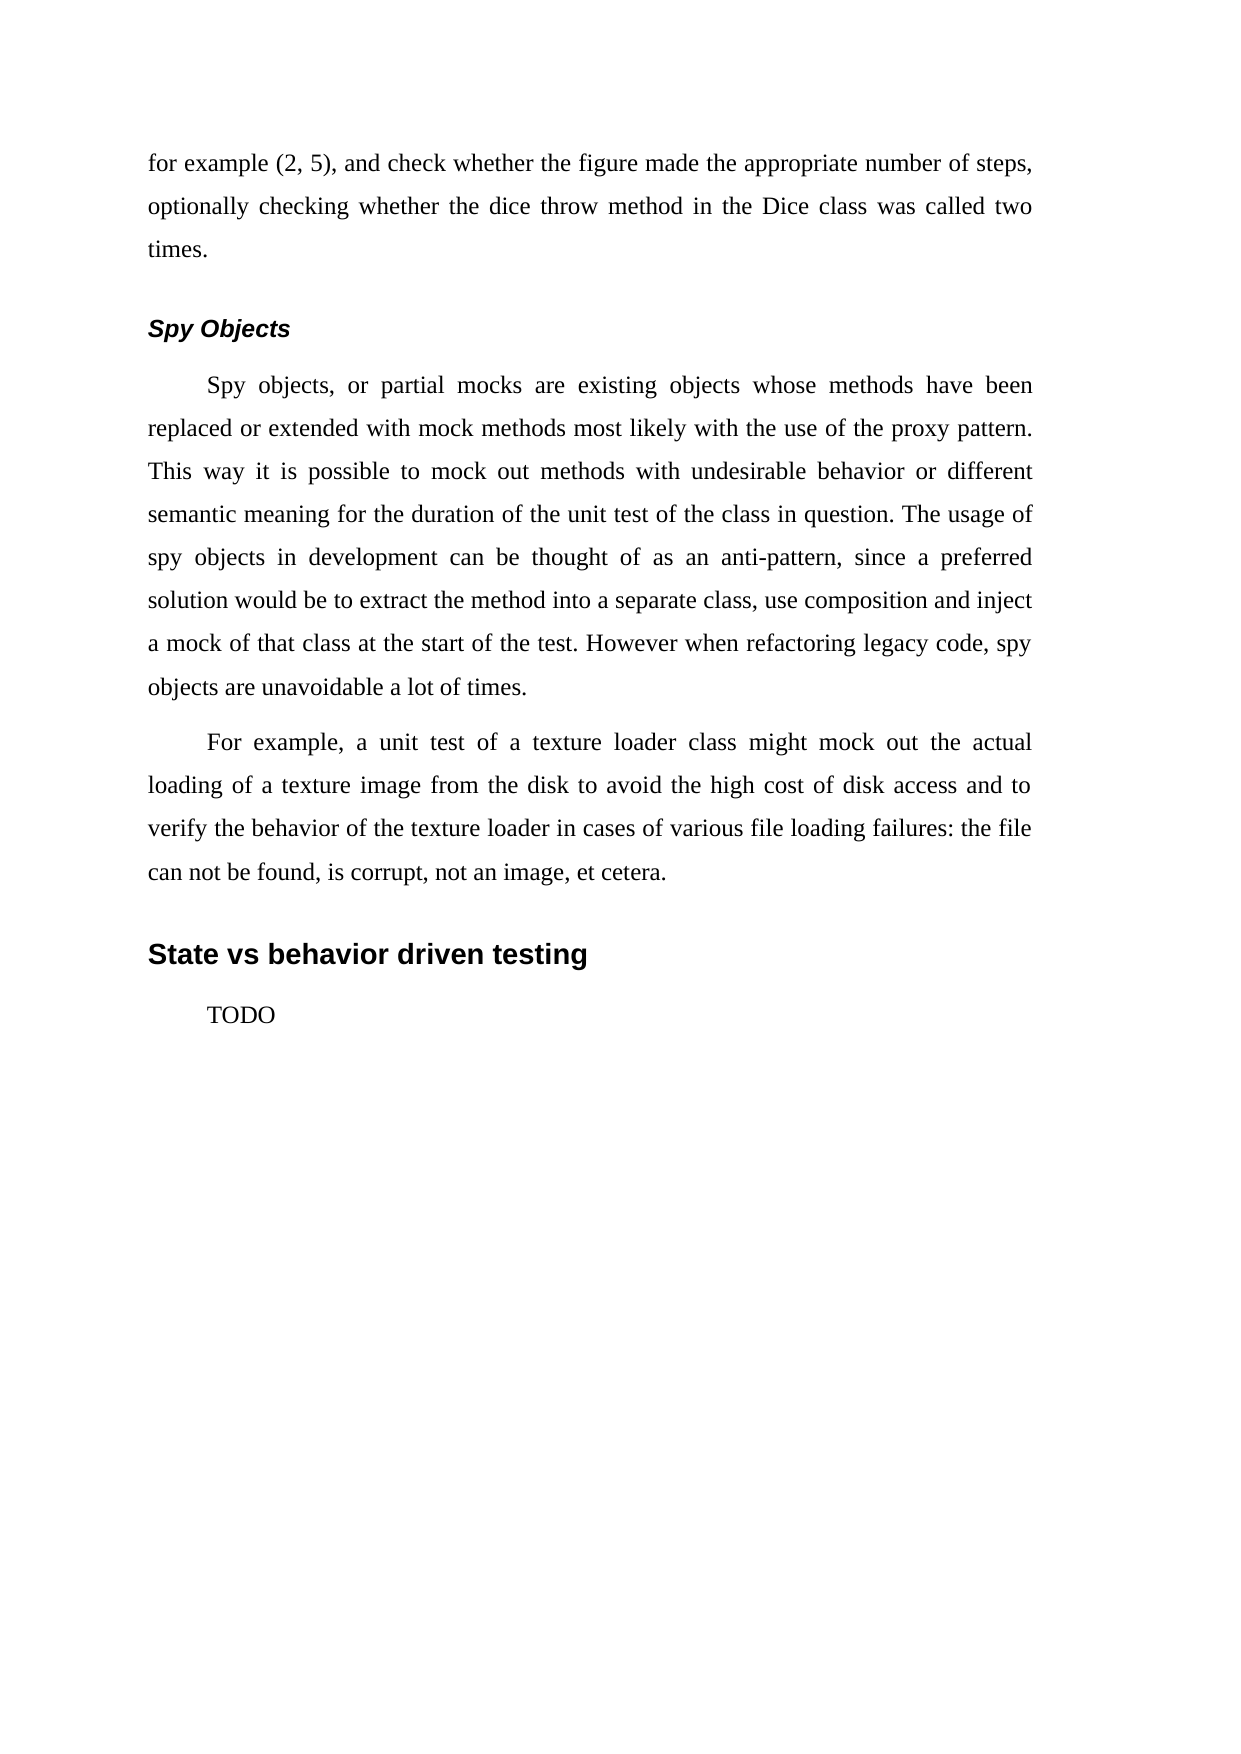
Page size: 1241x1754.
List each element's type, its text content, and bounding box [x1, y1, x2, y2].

text TODO [148, 1000, 1033, 1029]
subtitle Spy Objects [148, 314, 1033, 343]
text For example, a unit test of a texture loader class might mock out the actual loading of a texture image from the disk to avoid the high cost of disk access and to verify the behavior of the texture loader in cases of various file loading failures: the file can not be found, is corrupt, not an image, et cetera. [148, 727, 1033, 885]
text for example (2, 5), and check whether the figure made the appropriate number of steps, optionally checking whether the dice throw method in the Dice class was called two times. [148, 148, 1033, 263]
text Spy objects, or partial mocks are existing objects whose methods have been replaced or extended with mock methods most likely with the use of the proxy pattern. This way it is possible to mock out methods with undesirable behavior or different semantic meaning for the duration of the unit test of the class in question. The usage of spy objects in development can be thought of as an anti-pattern, since a preferred solution would be to extract the method into a separate class, use composition and inject a mock of that class at the start of the test. However when refactoring legacy code, spy objects are unavoidable a lot of times. [148, 370, 1033, 700]
subtitle State vs behavior driven testing [148, 937, 1033, 971]
